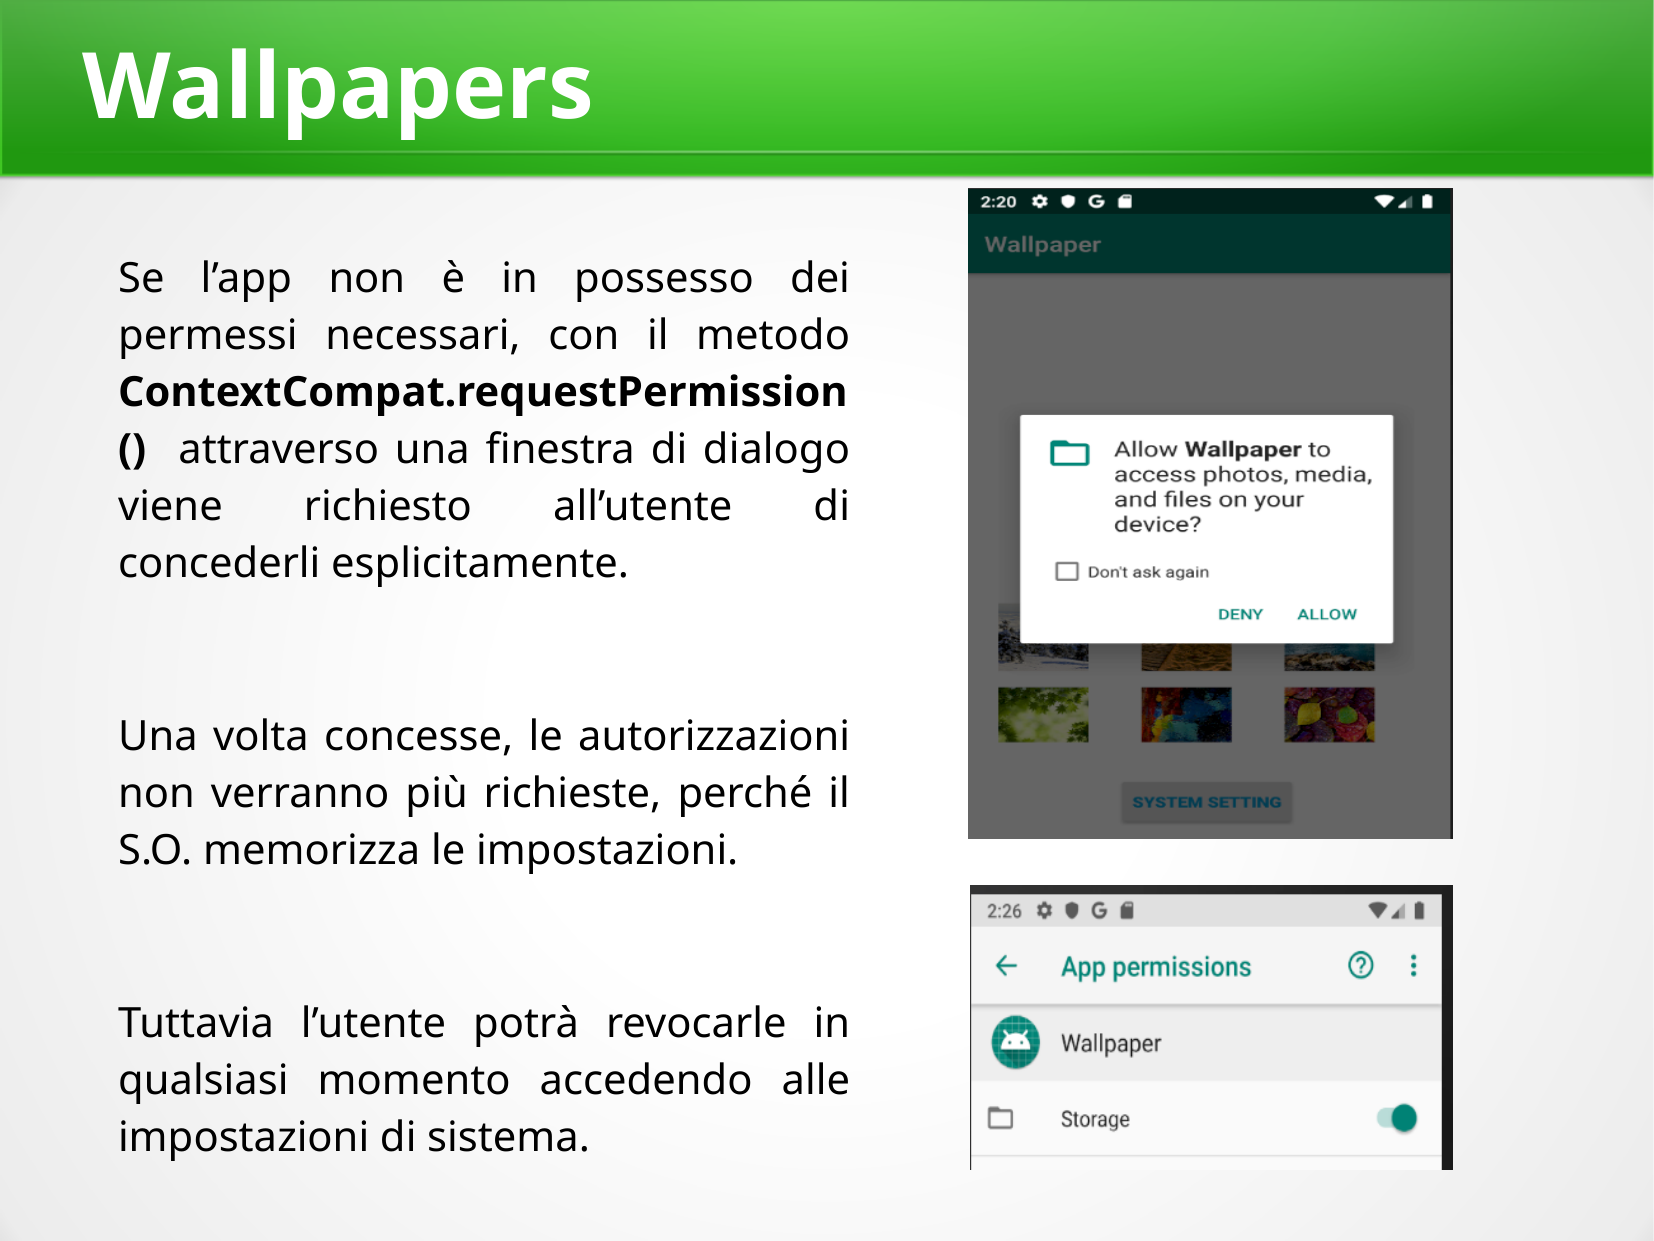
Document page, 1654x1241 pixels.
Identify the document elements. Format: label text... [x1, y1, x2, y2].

title Wallpapers [82, 11, 1571, 154]
list Se l’app non è in possesso dei permessi necessari, con il metodo ContextCompat.requestPermission() attraverso una finestra di dialogo viene richiesto all’utente di concederli esplicitamente. Una volta concesse, le autorizzazioni non verranno più richieste, perché il S.O. memorizza le impostazioni. Tuttavia l’utente potrà revocarle in qualsiasi momento accedendo alle impostazioni di sistema. [118, 248, 851, 1182]
picture [0, 0, 1654, 1241]
